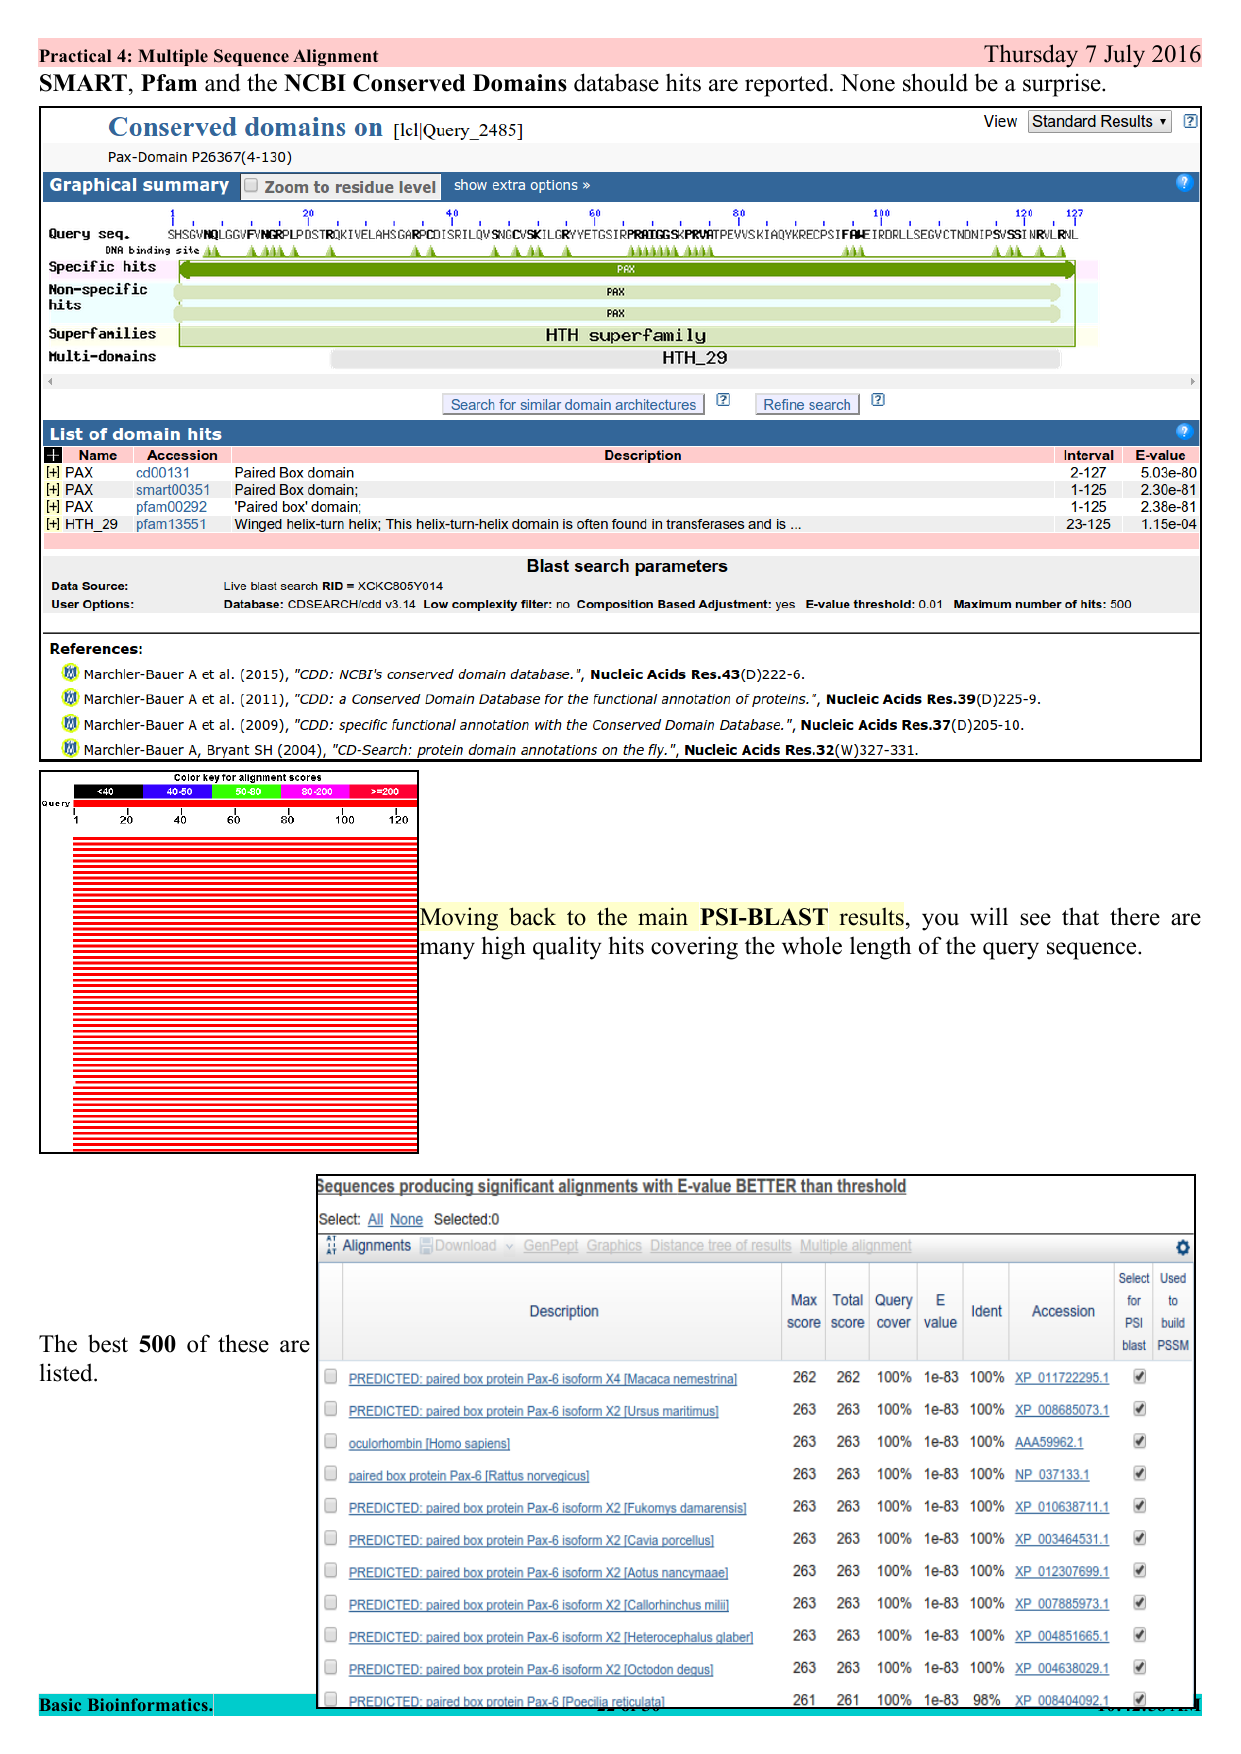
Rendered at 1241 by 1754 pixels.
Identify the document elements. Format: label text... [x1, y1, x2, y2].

picture [41, 772, 417, 1152]
text Moving back to the main PSI-BLAST results, you will see that there are many high quality hits covering the whole length of the query sequence. [419, 902, 1202, 960]
text The best 500 of these are listed. [38, 1329, 316, 1387]
picture [41, 108, 1200, 759]
picture [318, 1176, 1194, 1707]
text SMART, Pfam and the NCBI Conserved Domains database hits are reported. None should be a surprise. [38, 67, 1202, 97]
